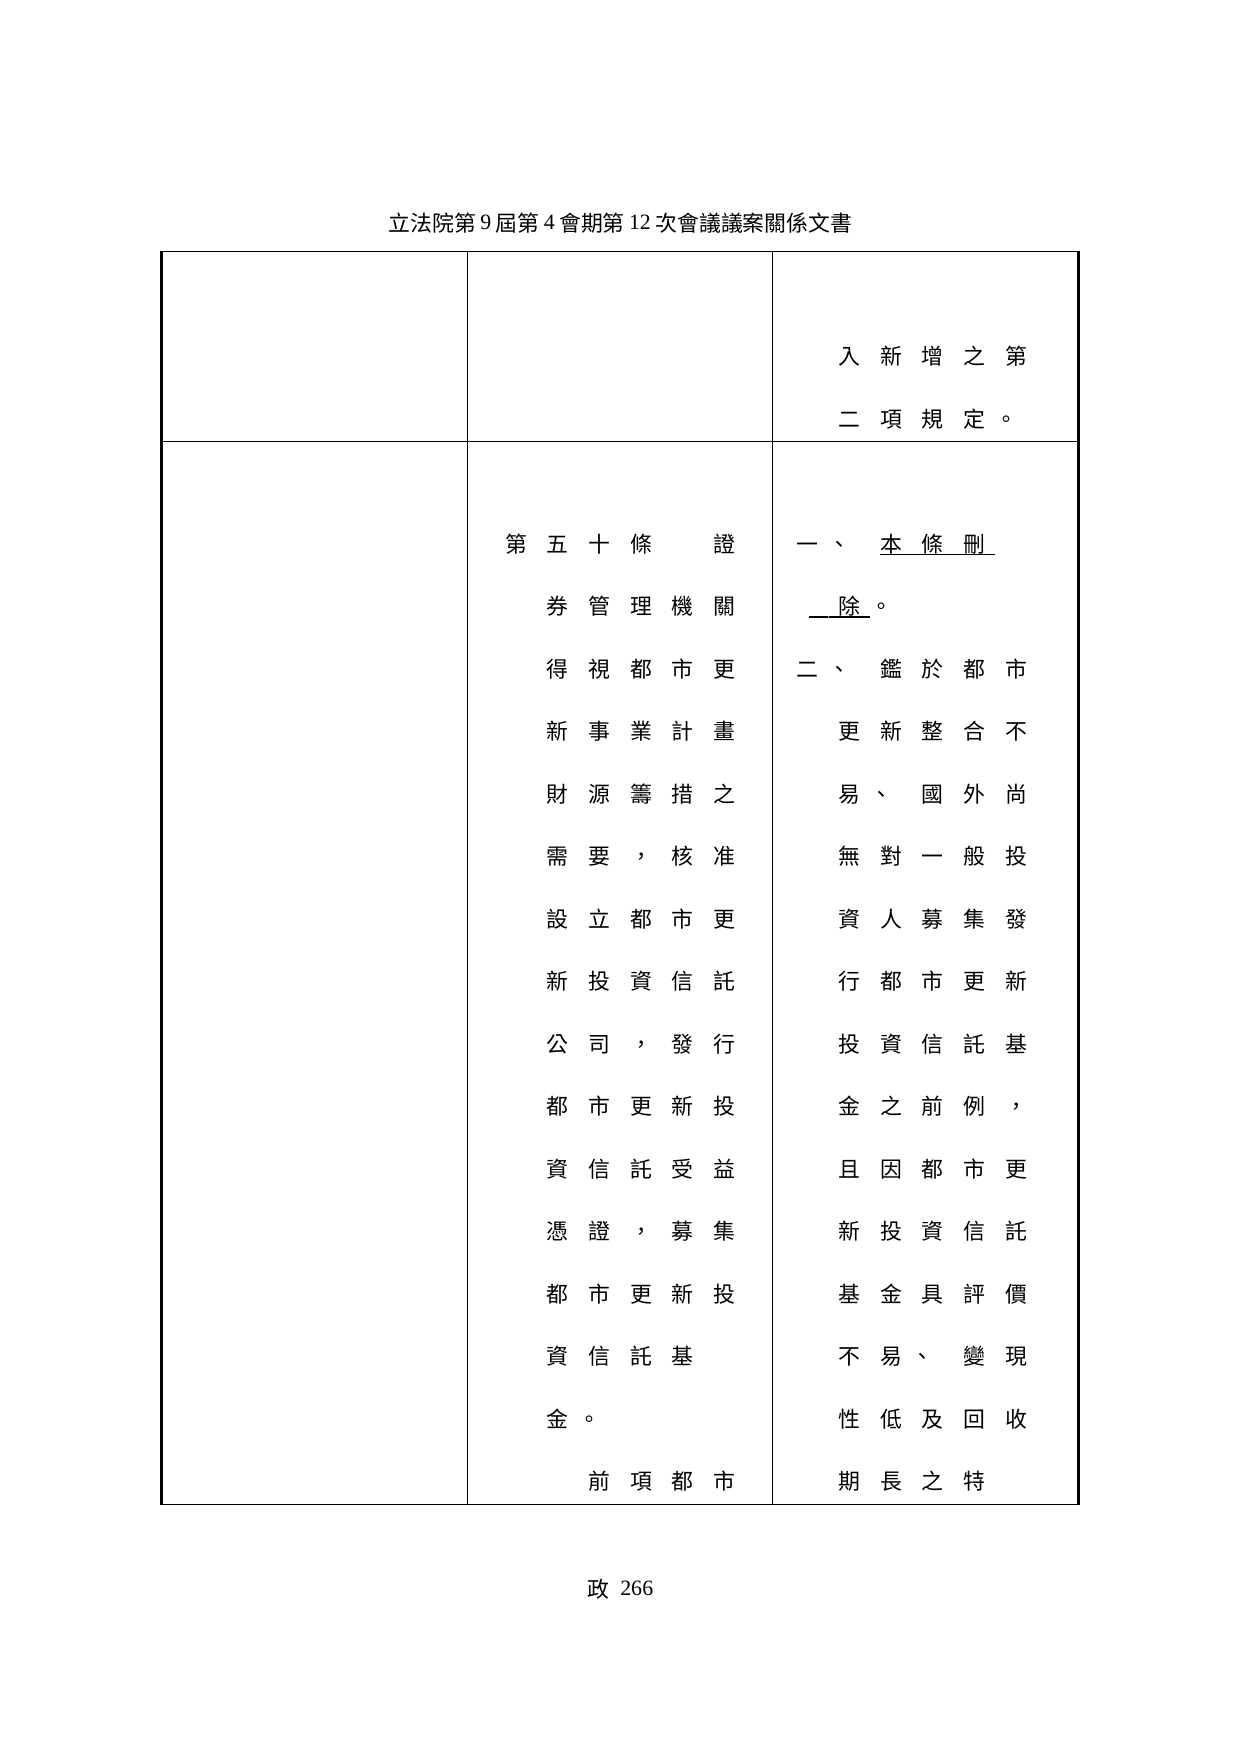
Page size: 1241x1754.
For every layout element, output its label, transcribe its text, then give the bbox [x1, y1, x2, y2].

table_cell [468, 252, 772, 441]
table_cell [163, 252, 467, 441]
table_cell 入新增之第二項規定。 [773, 252, 1077, 441]
table_cell [163, 442, 467, 1504]
table_cell 第五十條 證券管理機關得視都市更新事業計畫財源籌措之需要，核准設立都市更新投資信託公司，發行都市更新投資信託受益憑證，募集都市更新投資信託基金。 前項都市 [468, 442, 772, 1504]
table_cell 一、本條刪除。 二、鑑於都市更新整合不易、國外尚無對一般投資人募集發行都市更新投資信託基金之前例，且因都市更新投資信託基金具評價不易、變現性低及回收期長之特 [773, 442, 1077, 1504]
